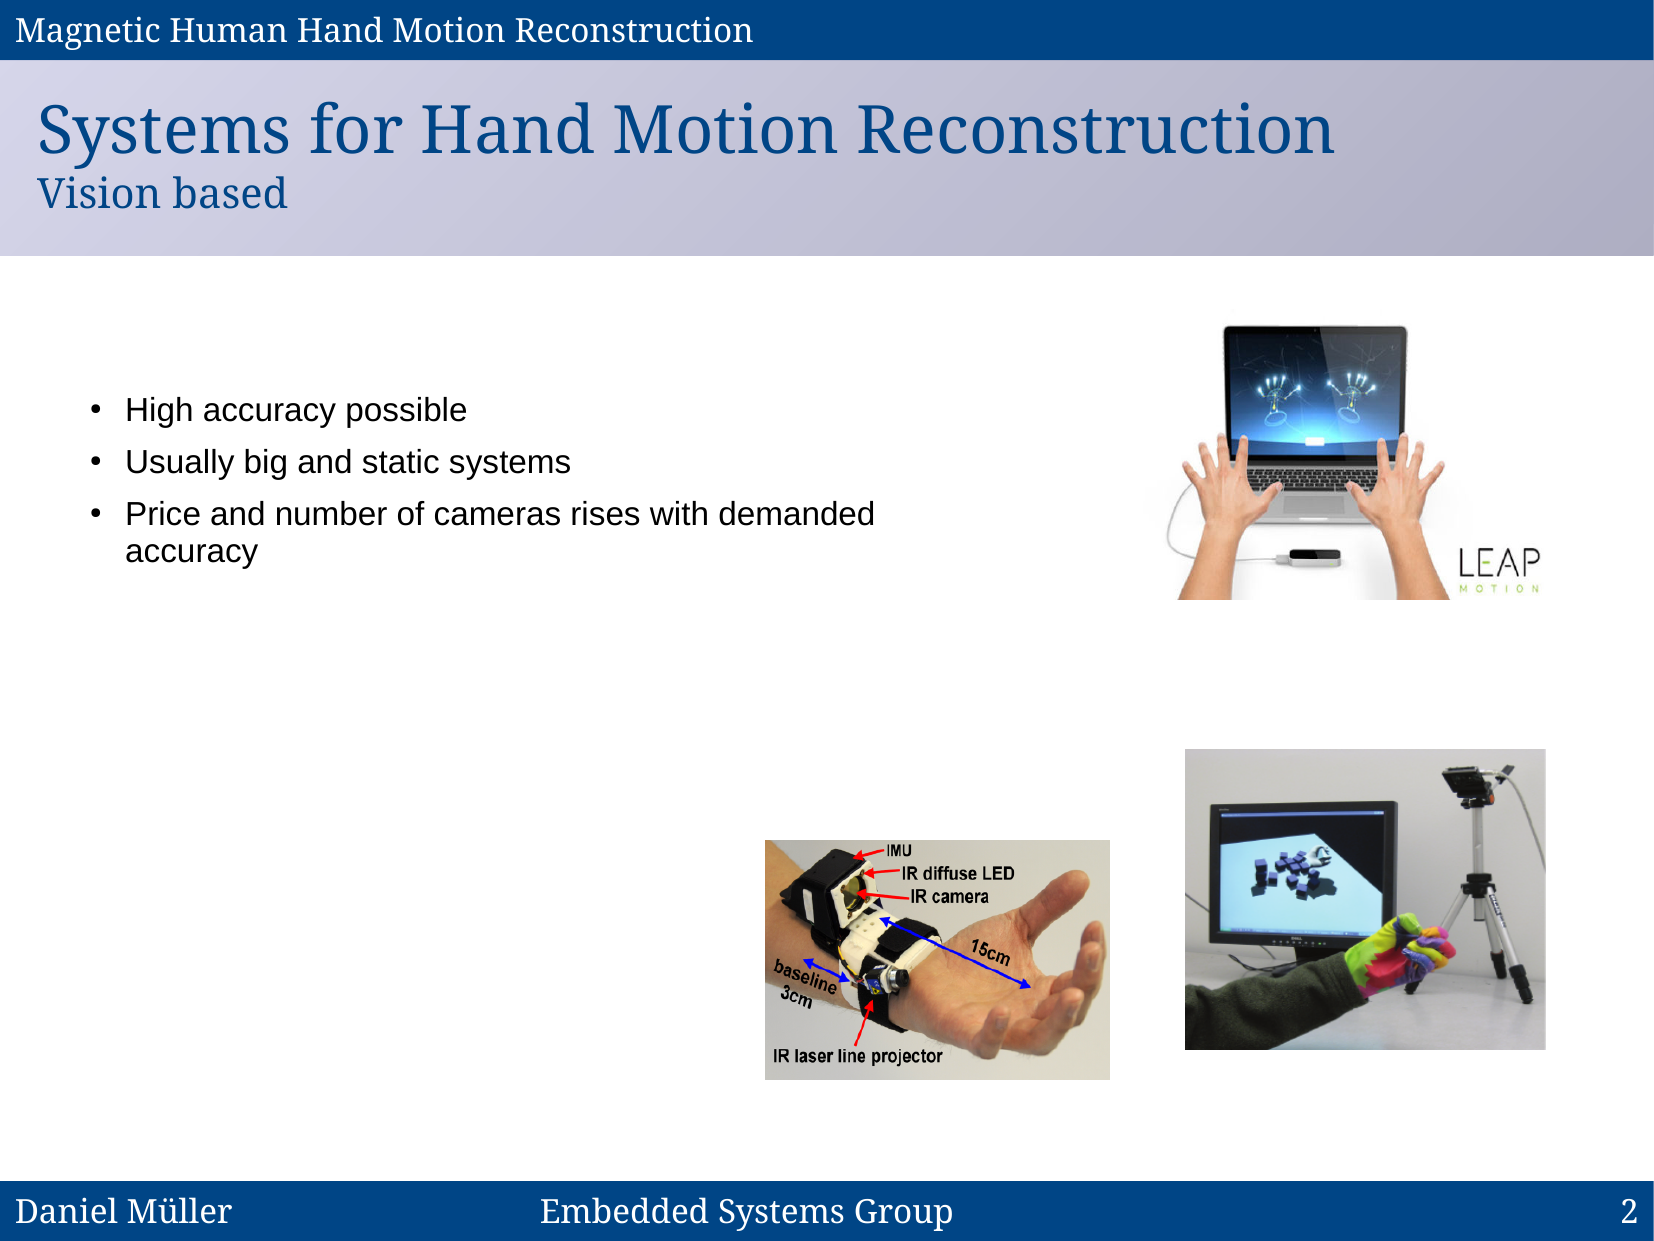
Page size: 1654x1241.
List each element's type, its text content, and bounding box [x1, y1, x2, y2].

picture [1080, 309, 1550, 601]
text_box High accuracy possible Usually big and static systems Price and number of cameras rises with demanded accuracy [75, 384, 916, 580]
title Systems for Hand Motion Reconstruction Vision based [37, 47, 1411, 256]
picture [1185, 749, 1546, 1051]
picture [765, 839, 1111, 1081]
